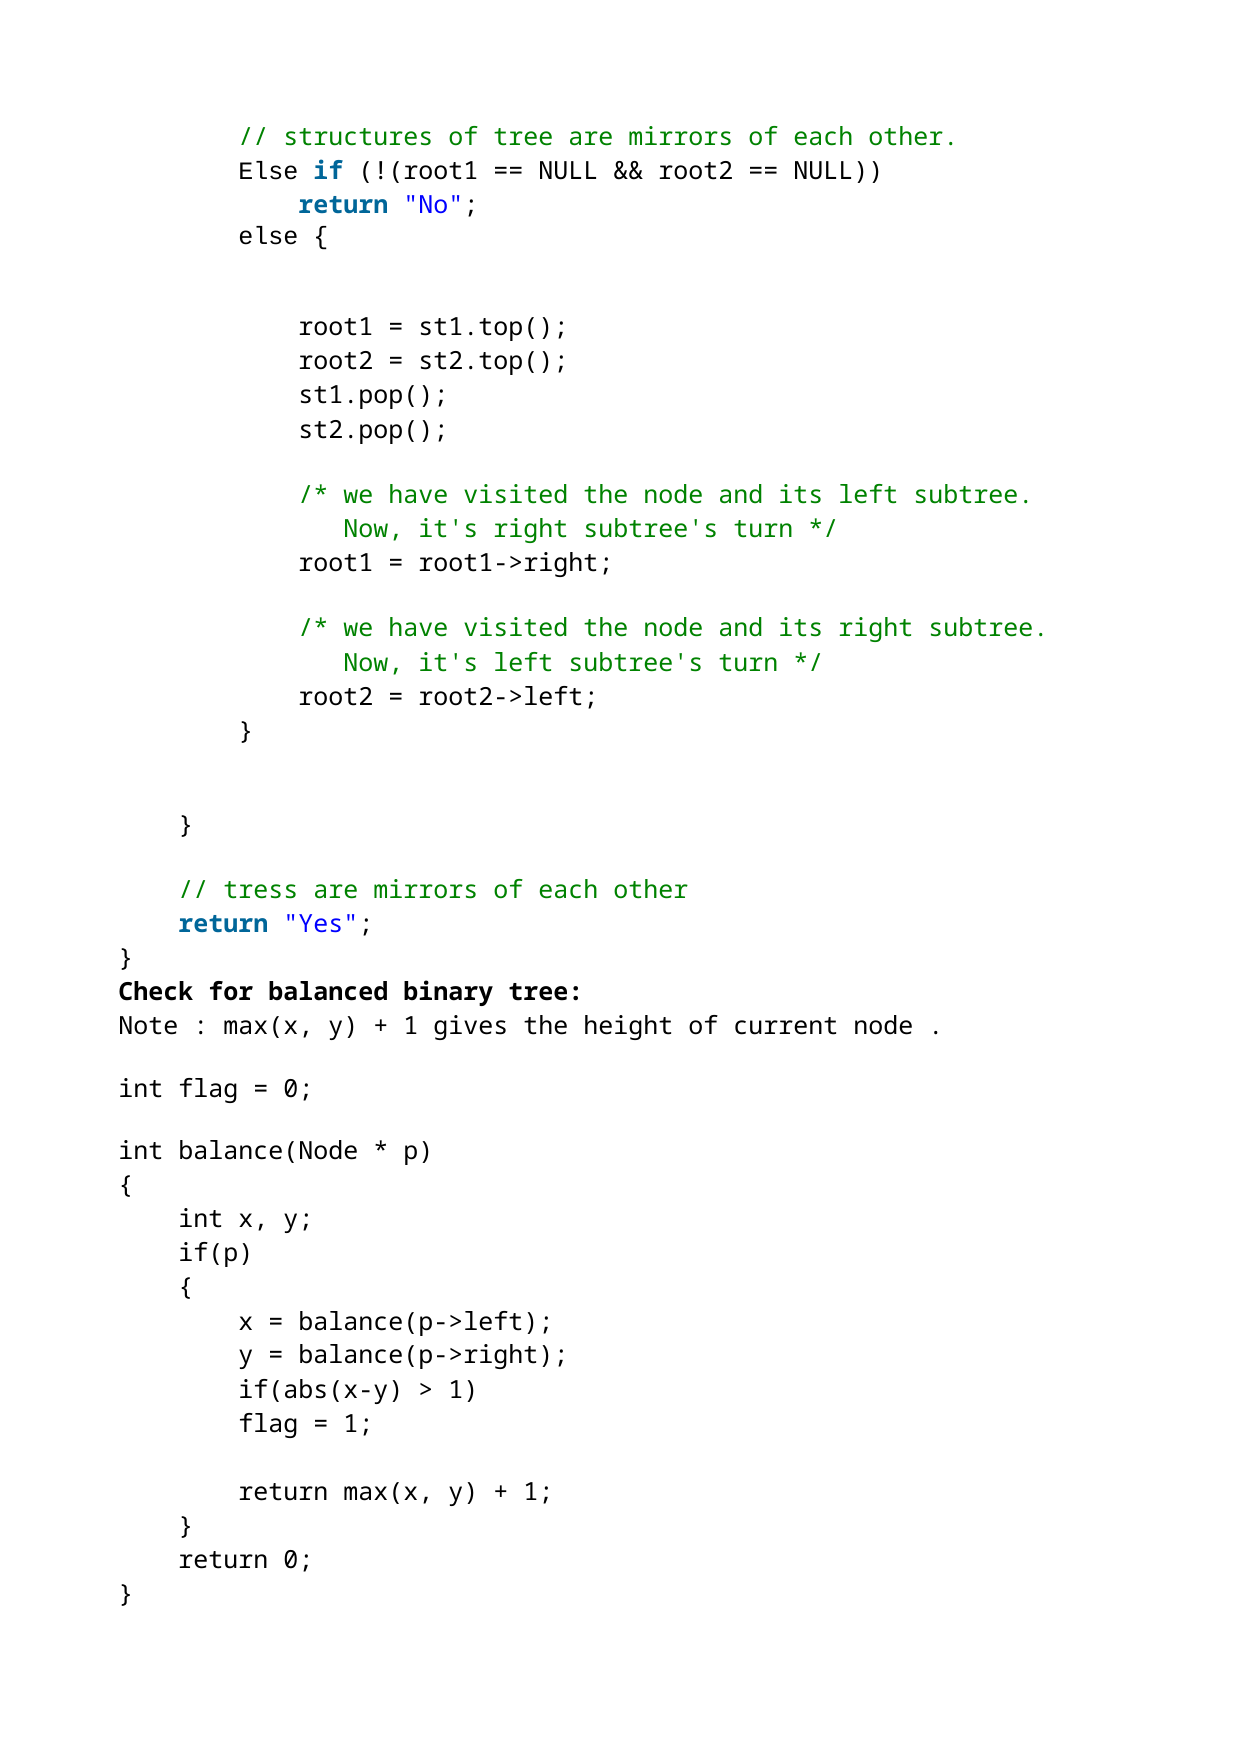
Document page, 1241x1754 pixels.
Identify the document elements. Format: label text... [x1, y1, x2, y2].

text { [118, 1269, 1122, 1303]
text } [118, 1576, 1122, 1610]
text root1 = st1.top(); [118, 308, 1122, 343]
text Else if (!(root1 == NULL && root2 == NULL)) [118, 152, 1122, 187]
text return "No"; [118, 187, 1122, 221]
text Note : max(x, y) + 1 gives the height of current node . [118, 1008, 1122, 1042]
text // tress are mirrors of each other [118, 871, 1122, 906]
text { [118, 1167, 1122, 1201]
text y = balance(p->right); [118, 1337, 1122, 1371]
text /* we have visited the node and its right subtree. [118, 610, 1122, 644]
text /* we have visited the node and its left subtree. [118, 476, 1122, 511]
text if(p) [118, 1235, 1122, 1269]
text int x, y; [118, 1201, 1122, 1235]
text if(abs(x-y) > 1) [118, 1371, 1122, 1405]
text // structures of tree are mirrors of each other. [118, 118, 1122, 152]
text } [118, 940, 1122, 974]
text return "Yes"; [118, 906, 1122, 940]
text } [118, 806, 1122, 841]
text x = balance(p->left); [118, 1303, 1122, 1337]
text } [118, 713, 1122, 747]
text int flag = 0; [118, 1070, 1122, 1104]
text flag = 1; [118, 1405, 1122, 1439]
text Check for balanced binary tree: [118, 974, 1122, 1008]
text st1.pop(); [118, 377, 1122, 411]
text root2 = root2->left; [118, 678, 1122, 713]
text root2 = st2.top(); [118, 343, 1122, 377]
text st2.pop(); [118, 411, 1122, 446]
text return max(x, y) + 1; [118, 1473, 1122, 1507]
text root1 = root1->right; [118, 545, 1122, 579]
text Now, it's right subtree's turn */ [118, 511, 1122, 545]
text } [118, 1507, 1122, 1542]
text int balance(Node * p) [118, 1133, 1122, 1167]
text else { [118, 221, 1122, 252]
text return 0; [118, 1542, 1122, 1576]
text Now, it's left subtree's turn */ [118, 644, 1122, 678]
